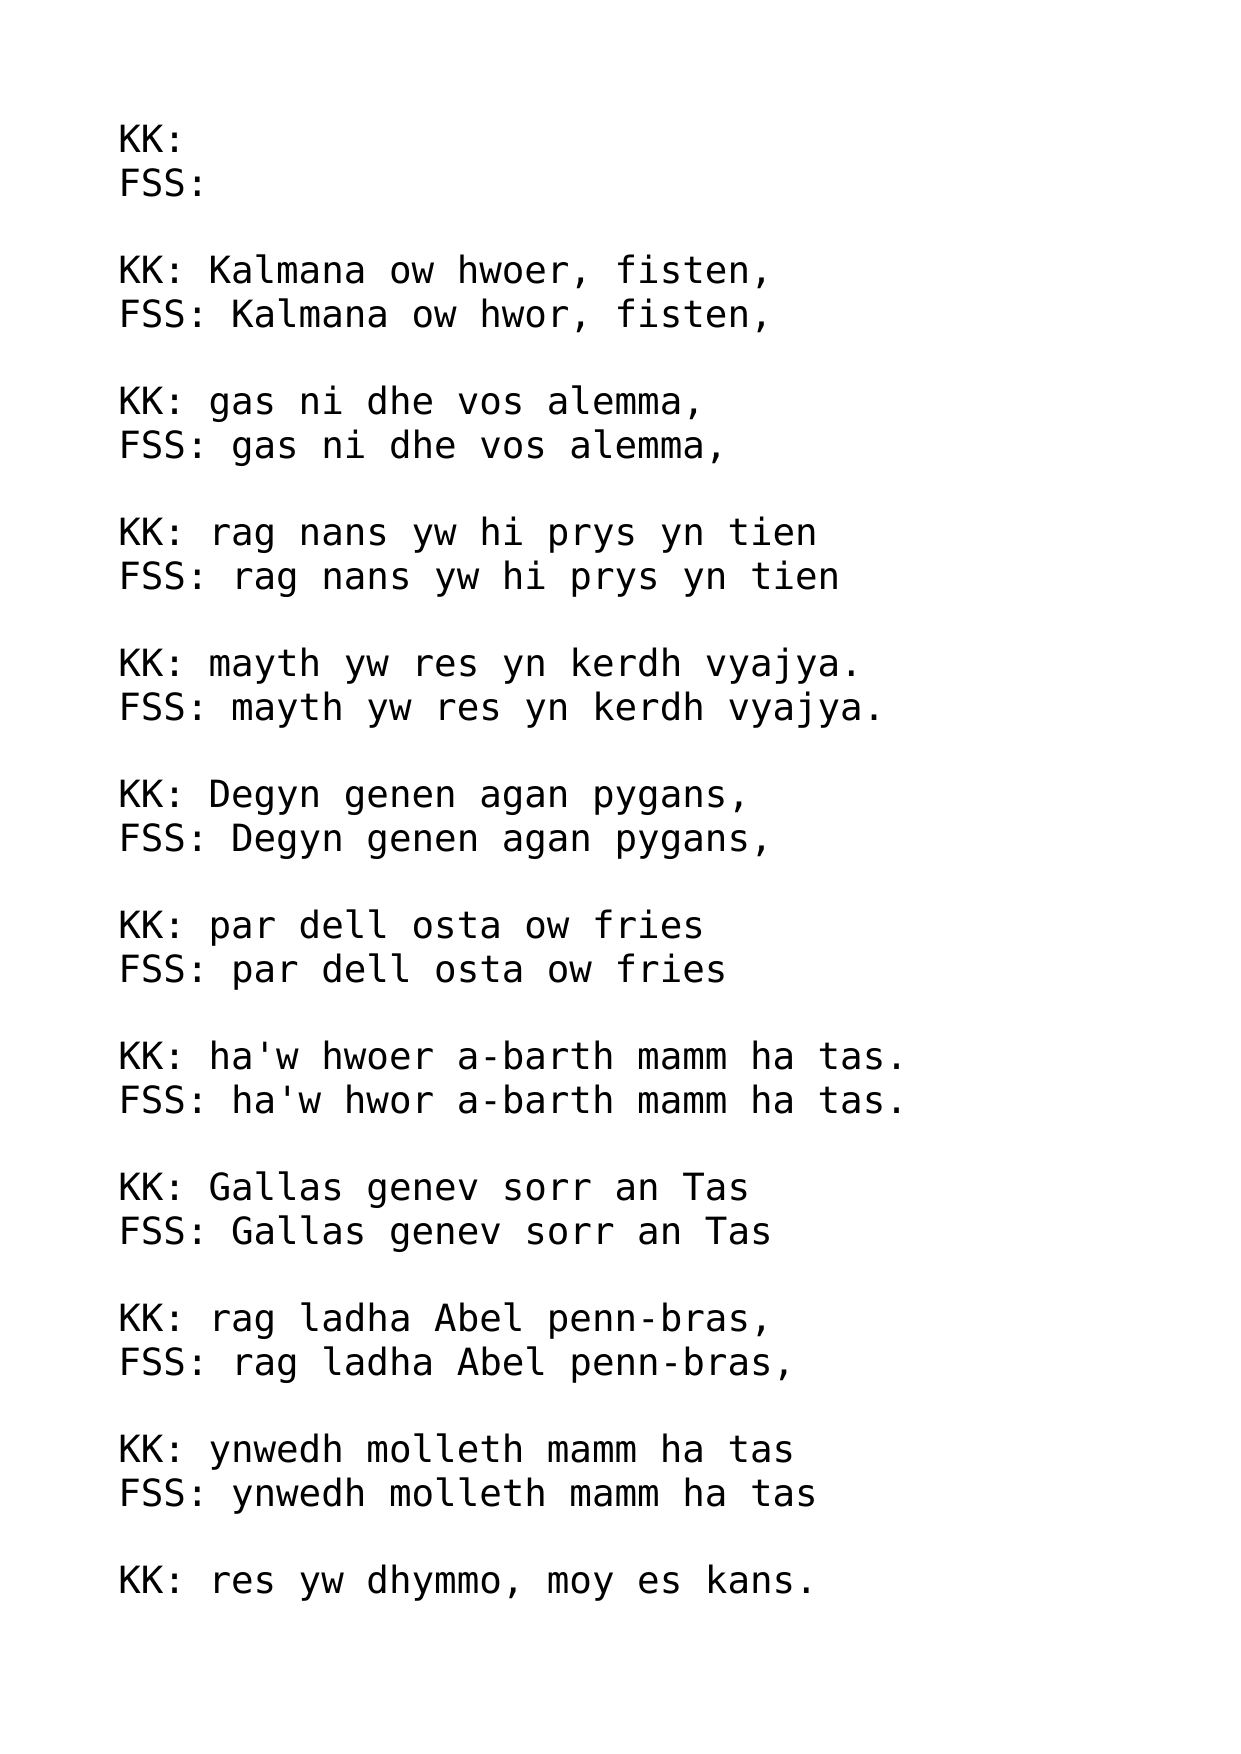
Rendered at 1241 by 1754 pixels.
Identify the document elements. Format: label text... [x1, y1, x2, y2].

text FSS: ha'w hwor a-barth mamm ha tas. [118, 1078, 1122, 1122]
text KK: Kalmana ow hwoer, fisten, [118, 249, 1122, 293]
text FSS: [118, 162, 1122, 205]
text FSS: mayth yw res yn kerdh vyajya. [118, 686, 1122, 729]
text KK: ha'w hwoer a-barth mamm ha tas. [118, 1035, 1122, 1078]
text FSS: par dell osta ow fries [118, 947, 1122, 991]
text KK: ynwedh molleth mamm ha tas [118, 1427, 1122, 1471]
text KK: rag nans yw hi prys yn tien [118, 511, 1122, 554]
text KK: res yw dhymmo, moy es kans. [118, 1558, 1122, 1602]
text KK: Degyn genen agan pygans, [118, 773, 1122, 816]
text KK: gas ni dhe vos alemma, [118, 380, 1122, 424]
text KK: Gallas genev sorr an Tas [118, 1166, 1122, 1209]
text FSS: Kalmana ow hwor, fisten, [118, 293, 1122, 336]
text KK: mayth yw res yn kerdh vyajya. [118, 642, 1122, 686]
text FSS: Degyn genen agan pygans, [118, 816, 1122, 860]
text FSS: ynwedh molleth mamm ha tas [118, 1471, 1122, 1515]
text FSS: Gallas genev sorr an Tas [118, 1209, 1122, 1253]
text FSS: rag nans yw hi prys yn tien [118, 554, 1122, 598]
text FSS: rag ladha Abel penn-bras, [118, 1340, 1122, 1384]
text KK: rag ladha Abel penn-bras, [118, 1297, 1122, 1340]
text FSS: gas ni dhe vos alemma, [118, 424, 1122, 467]
text KK: [118, 118, 1122, 162]
text KK: par dell osta ow fries [118, 904, 1122, 947]
